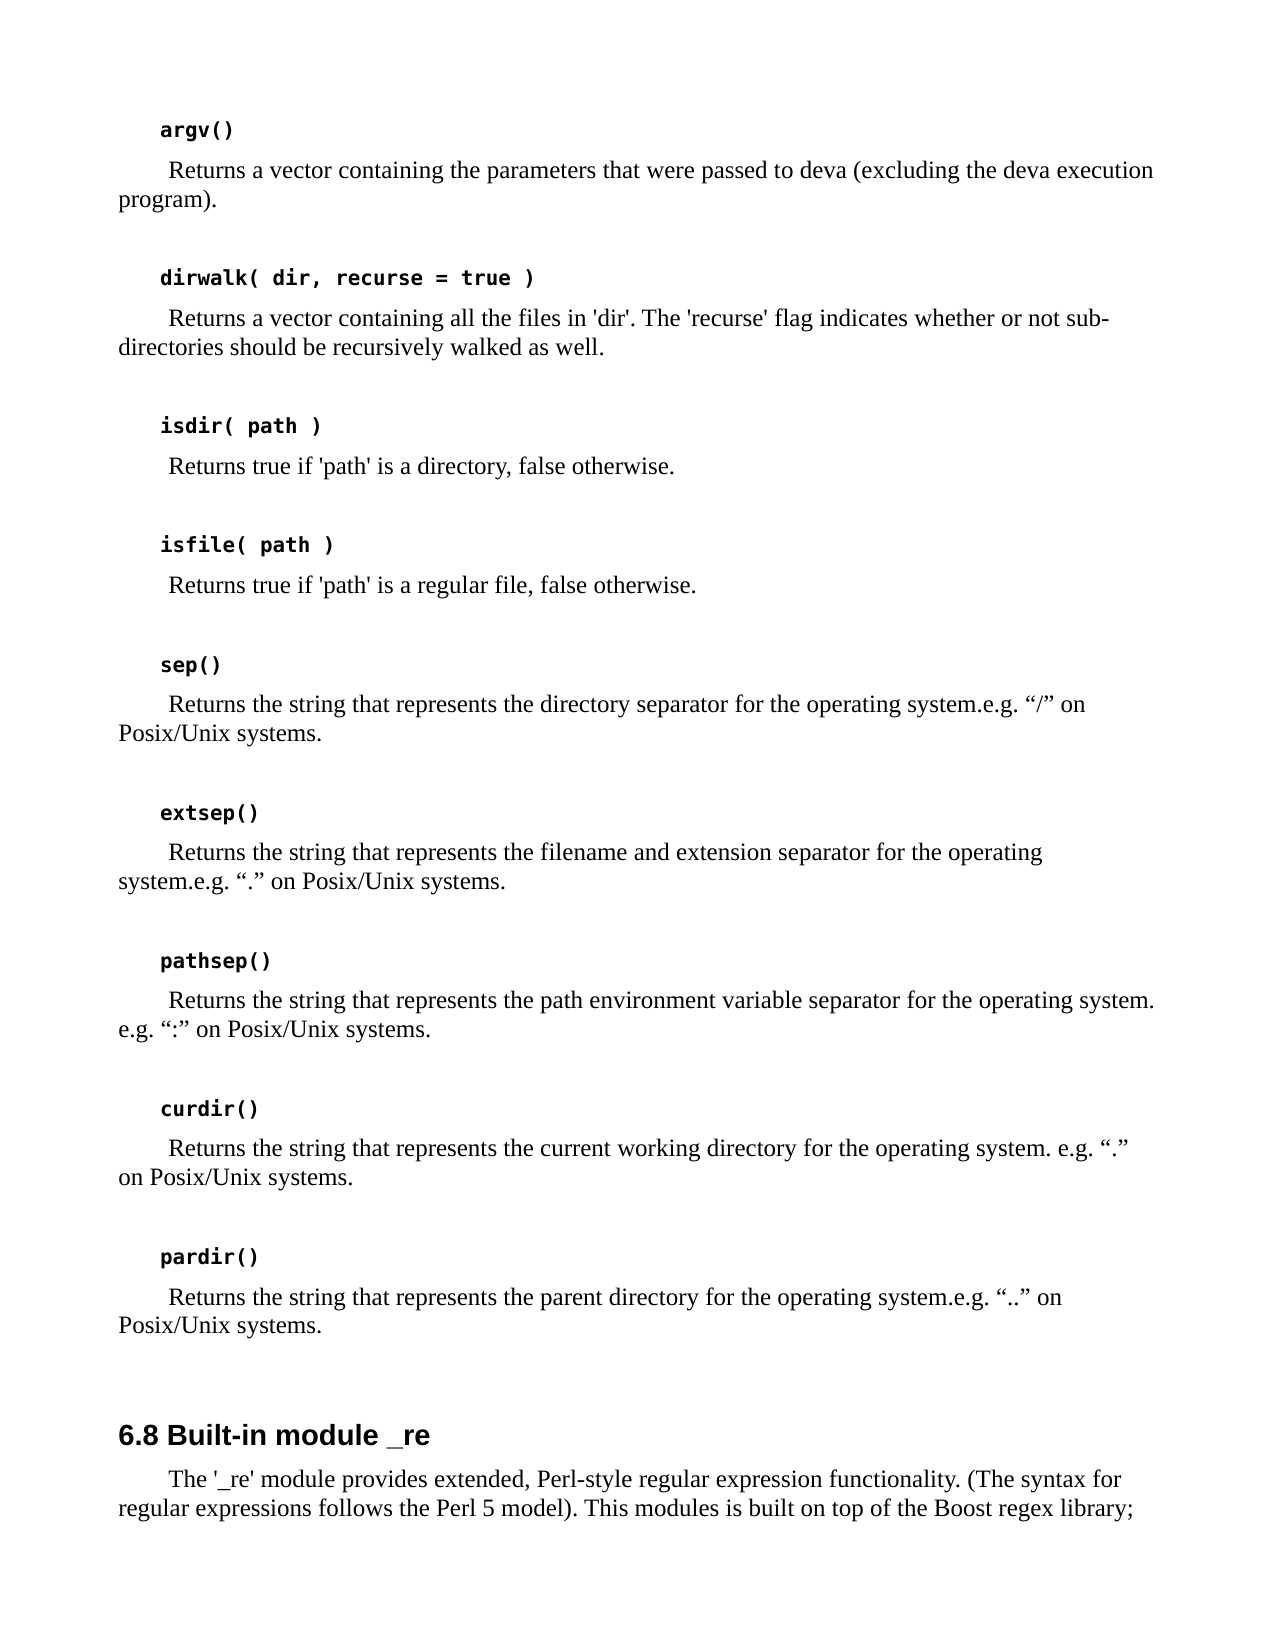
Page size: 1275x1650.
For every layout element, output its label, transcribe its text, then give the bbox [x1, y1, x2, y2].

text argv() [118, 118, 1157, 142]
text pathsep() [118, 949, 1157, 973]
text isdir( path ) [118, 414, 1157, 438]
text Returns the string that represents the parent directory for the operating system.e.g. “..” on Posix/Unix systems. [118, 1282, 1157, 1339]
text pardir() [118, 1245, 1157, 1269]
text dirwalk( dir, recurse = true ) [118, 266, 1157, 290]
subtitle 6.8 Built-in module _re [118, 1418, 1157, 1451]
text Returns a vector containing all the files in 'dir'. The 'recurse' flag indicates whether or not sub-directories should be recursively walked as well. [118, 303, 1157, 360]
text Returns the string that represents the filename and extension separator for the operating system.e.g. “.” on Posix/Unix systems. [118, 837, 1157, 895]
text isfile( path ) [118, 533, 1157, 558]
text extsep() [118, 801, 1157, 825]
text Returns true if 'path' is a directory, false otherwise. [118, 451, 1157, 480]
text The '_re' module provides extended, Perl-style regular expression functionality. (The syntax for regular expressions follows the Perl 5 model). This modules is built on top of the Boost regex library; [118, 1464, 1157, 1521]
text Returns the string that represents the path environment variable separator for the operating system. e.g. “:” on Posix/Unix systems. [118, 986, 1157, 1043]
text Returns a vector containing the parameters that were passed to deva (excluding the deva execution program). [118, 155, 1157, 212]
text Returns the string that represents the directory separator for the operating system.e.g. “/” on Posix/Unix systems. [118, 689, 1157, 747]
text Returns the string that represents the current working directory for the operating system. e.g. “.” on Posix/Unix systems. [118, 1133, 1157, 1191]
text curdir() [118, 1097, 1157, 1121]
text Returns true if 'path' is a regular file, false otherwise. [118, 570, 1157, 599]
text sep() [118, 653, 1157, 677]
